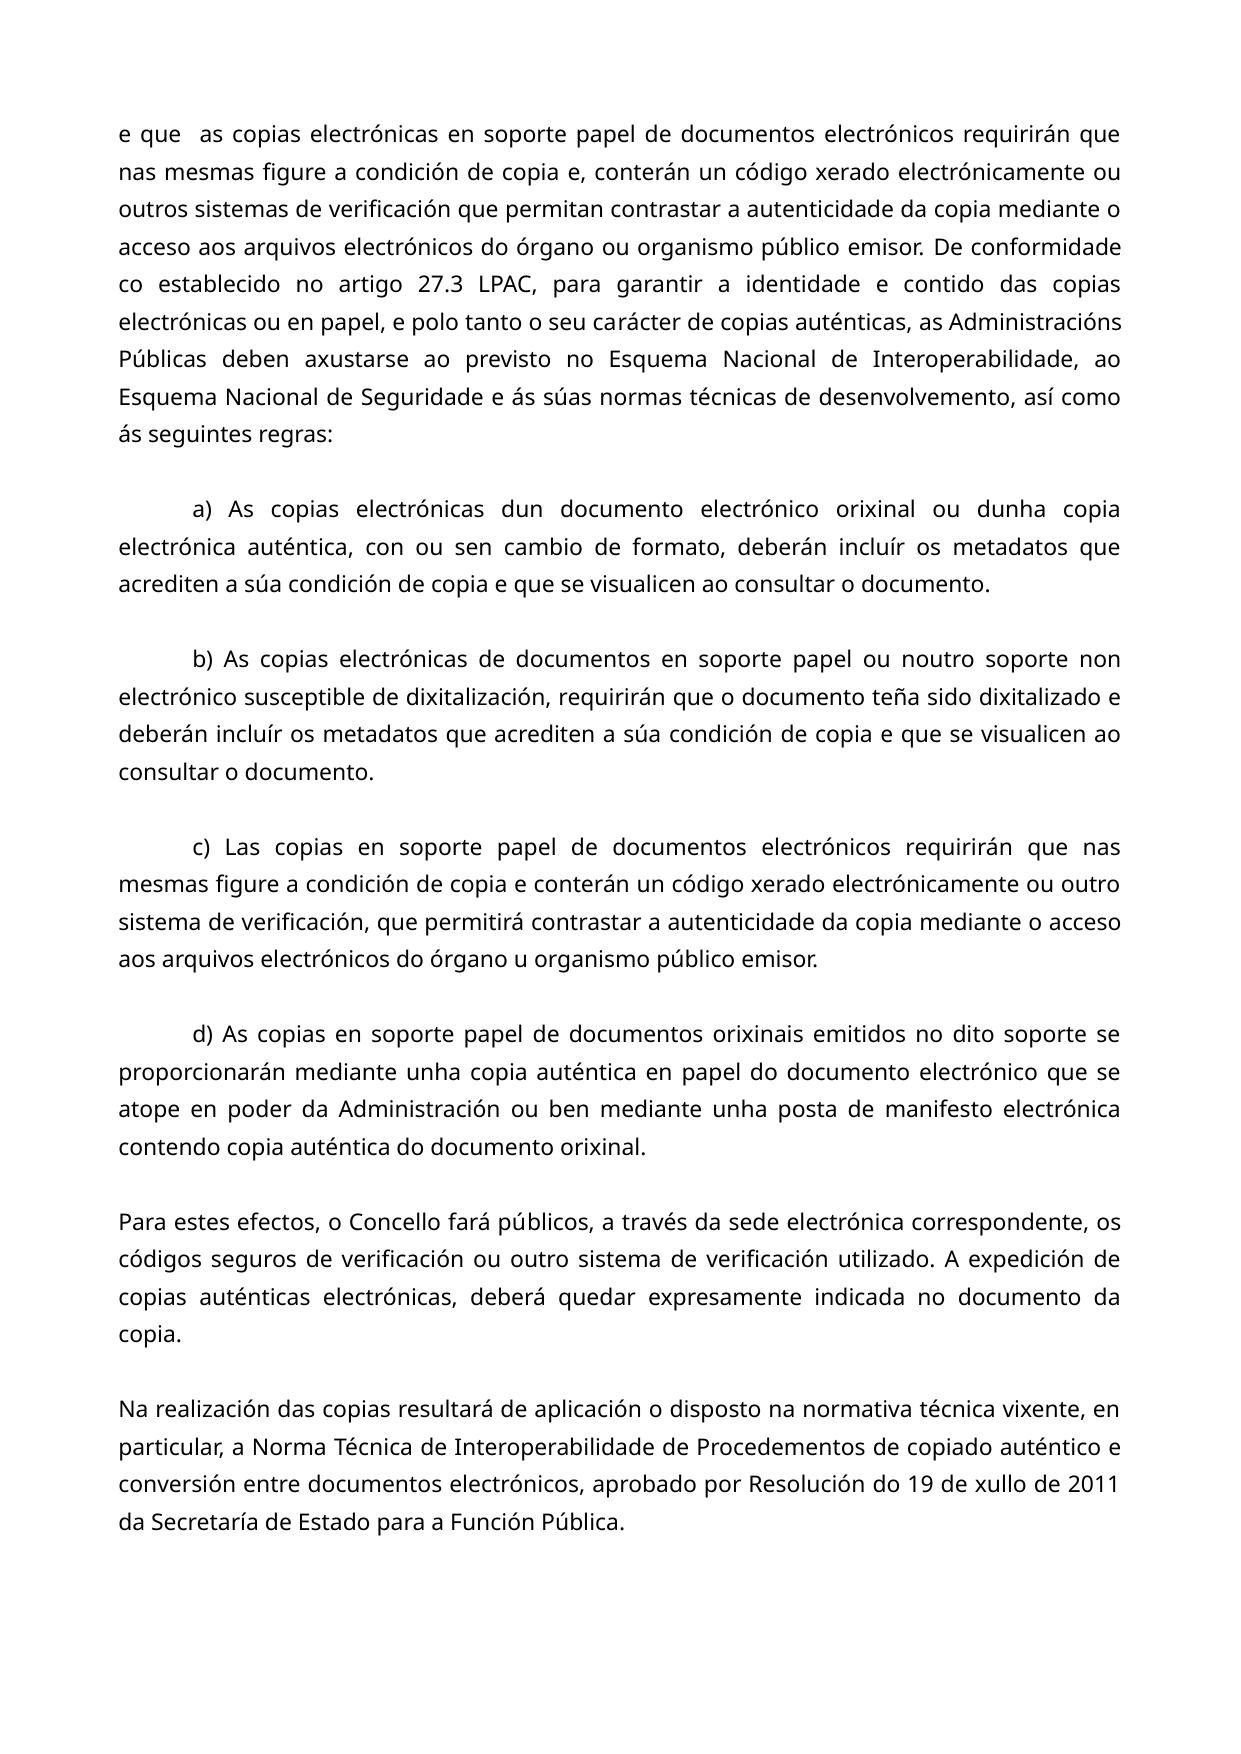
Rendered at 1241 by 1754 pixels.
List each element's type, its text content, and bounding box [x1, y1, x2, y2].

text Para estes efectos, o Concello fará públicos, a través da sede electrónica correspondente, os códigos seguros de verificación ou outro sistema de verificación utilizado. A expedición de copias auténticas electrónicas, deberá quedar expresamente indicada no documento da copia. [118, 1206, 1122, 1349]
text d) As copias en soporte papel de documentos orixinais emitidos no dito soporte se proporcionarán mediante unha copia auténtica en papel do documento electrónico que se atope en poder da Administración ou ben mediante unha posta de manifesto electrónica contendo copia auténtica do documento orixinal. [118, 1018, 1122, 1162]
text e que as copias electrónicas en soporte papel de documentos electrónicos requirirán que nas mesmas figure a condición de copia e, conterán un código xerado electrónicamente ou outros sistemas de verificación que permitan contrastar a autenticidade da copia mediante o acceso aos arquivos electrónicos do órgano ou organismo público emisor. De conformidade co establecido no artigo 27.3 LPAC, para garantir a identidade e contido das copias electrónicas ou en papel, e polo tanto o seu carácter de copias auténticas, as Administracións Públicas deben axustarse ao previsto no Esquema Nacional de Interoperabilidade, ao Esquema Nacional de Seguridade e ás súas normas técnicas de desenvolvemento, así como ás seguintes regras: [118, 118, 1122, 449]
text a) As copias electrónicas dun documento electrónico orixinal ou dunha copia electrónica auténtica, con ou sen cambio de formato, deberán incluír os metadatos que acrediten a súa condición de copia e que se visualicen ao consultar o documento. [118, 493, 1122, 599]
text c) Las copias en soporte papel de documentos electrónicos requirirán que nas mesmas figure a condición de copia e conterán un código xerado electrónicamente ou outro sistema de verificación, que permitirá contrastar a autenticidade da copia mediante o acceso aos arquivos electrónicos do órgano u organismo público emisor. [118, 831, 1122, 974]
text Na realización das copias resultará de aplicación o disposto na normativa técnica vixente, en particular, a Norma Técnica de Interoperabilidade de Procedementos de copiado auténtico e conversión entre documentos electrónicos, aprobado por Resolución do 19 de xullo de 2011 da Secretaría de Estado para a Función Pública. [118, 1393, 1122, 1537]
text b) As copias electrónicas de documentos en soporte papel ou noutro soporte non electrónico susceptible de dixitalización, requirirán que o documento teña sido dixitalizado e deberán incluír os metadatos que acrediten a súa condición de copia e que se visualicen ao consultar o documento. [118, 643, 1122, 787]
